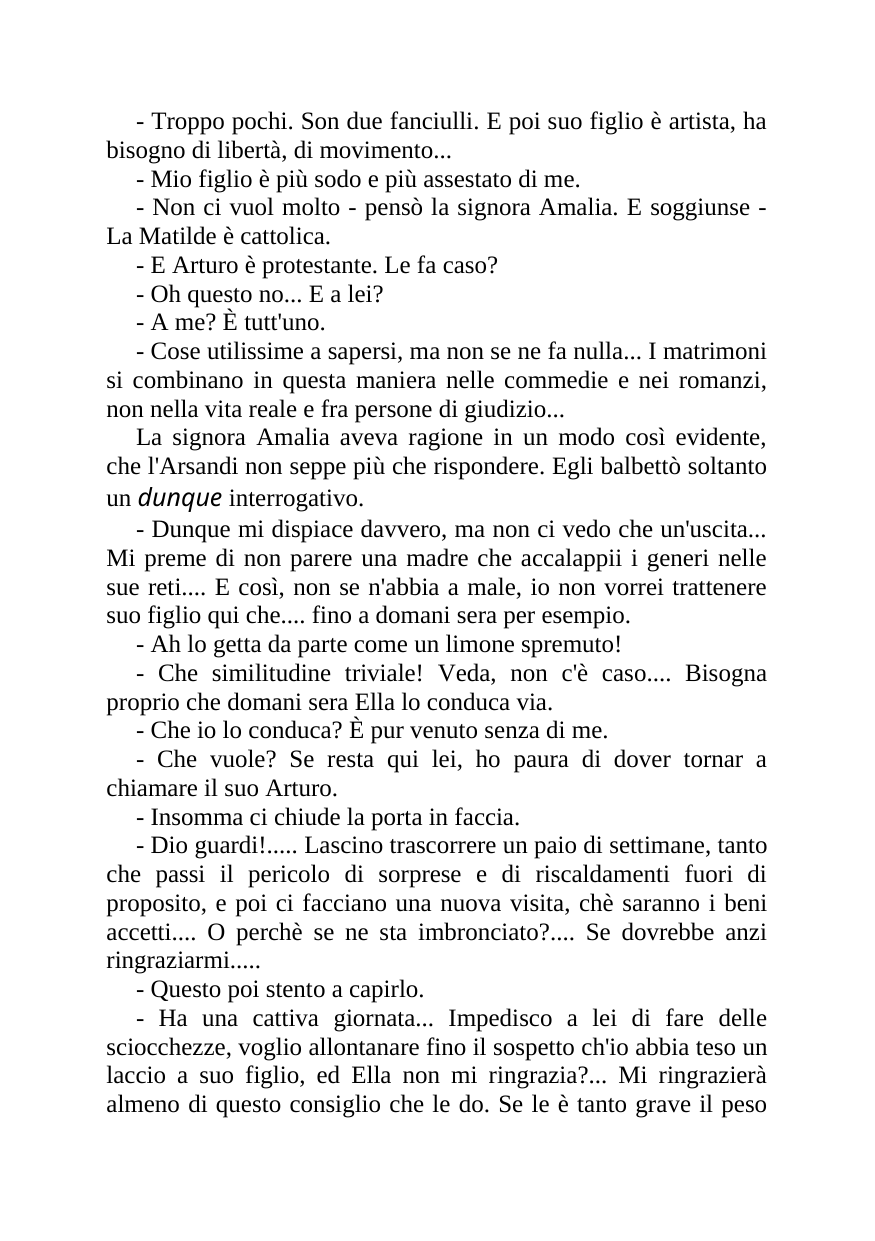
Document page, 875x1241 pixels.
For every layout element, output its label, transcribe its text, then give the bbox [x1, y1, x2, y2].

text - A me? È tutt'uno. [106, 307, 768, 336]
text - Che vuole? Se resta qui lei, ho paura di dover tornar a chiamare il suo Arturo. [106, 744, 768, 802]
text - Insomma ci chiude la porta in faccia. [106, 802, 768, 830]
text - Oh questo no... E a lei? [106, 279, 768, 307]
text - Ha una cattiva giornata... Impedisco a lei di fare delle sciocchezze, voglio allontanare fino il sospetto ch'io abbia teso un laccio a suo figlio, ed Ella non mi ringrazia?... Mi ringrazierà almeno di questo consiglio che le do. Se le è tanto grave il peso [106, 1003, 768, 1118]
text - E Arturo è protestante. Le fa caso? [106, 250, 768, 279]
text - Dio guardi!..... Lascino trascorrere un paio di settimane, tanto che passi il pericolo di sorprese e di riscaldamenti fuori di proposito, e poi ci facciano una nuova visita, chè saranno i beni accetti.... O perchè se ne sta imbronciato?.... Se dovrebbe anzi ringraziarmi..... [106, 830, 768, 974]
text La signora Amalia aveva ragione in un modo così evidente, che l'Arsandi non seppe più che rispondere. Egli balbettò soltanto un dunque interrogativo. [106, 422, 768, 514]
text - Ah lo getta da parte come un limone spremuto! [106, 629, 768, 658]
text - Cose utilissime a sapersi, ma non se ne fa nulla... I matrimoni si combinano in questa maniera nelle commedie e nei romanzi, non nella vita reale e fra persone di giudizio... [106, 336, 768, 422]
text - Mio figlio è più sodo e più assestato di me. [106, 164, 768, 192]
text - Dunque mi dispiace davvero, ma non ci vedo che un'uscita... Mi preme di non parere una madre che accalappii i generi nelle sue reti.... E così, non se n'abbia a male, io non vorrei trattenere suo figlio qui che.... fino a domani sera per esempio. [106, 514, 768, 629]
text - Che similitudine triviale! Veda, non c'è caso.... Bisogna proprio che domani sera Ella lo conduca via. [106, 658, 768, 715]
text - Non ci vuol molto - pensò la signora Amalia. E soggiunse - La Matilde è cattolica. [106, 192, 768, 250]
text - Troppo pochi. Son due fanciulli. E poi suo figlio è artista, ha bisogno di libertà, di movimento... [106, 106, 768, 164]
text - Che io lo conduca? È pur venuto senza di me. [106, 715, 768, 744]
text - Questo poi stento a capirlo. [106, 974, 768, 1003]
